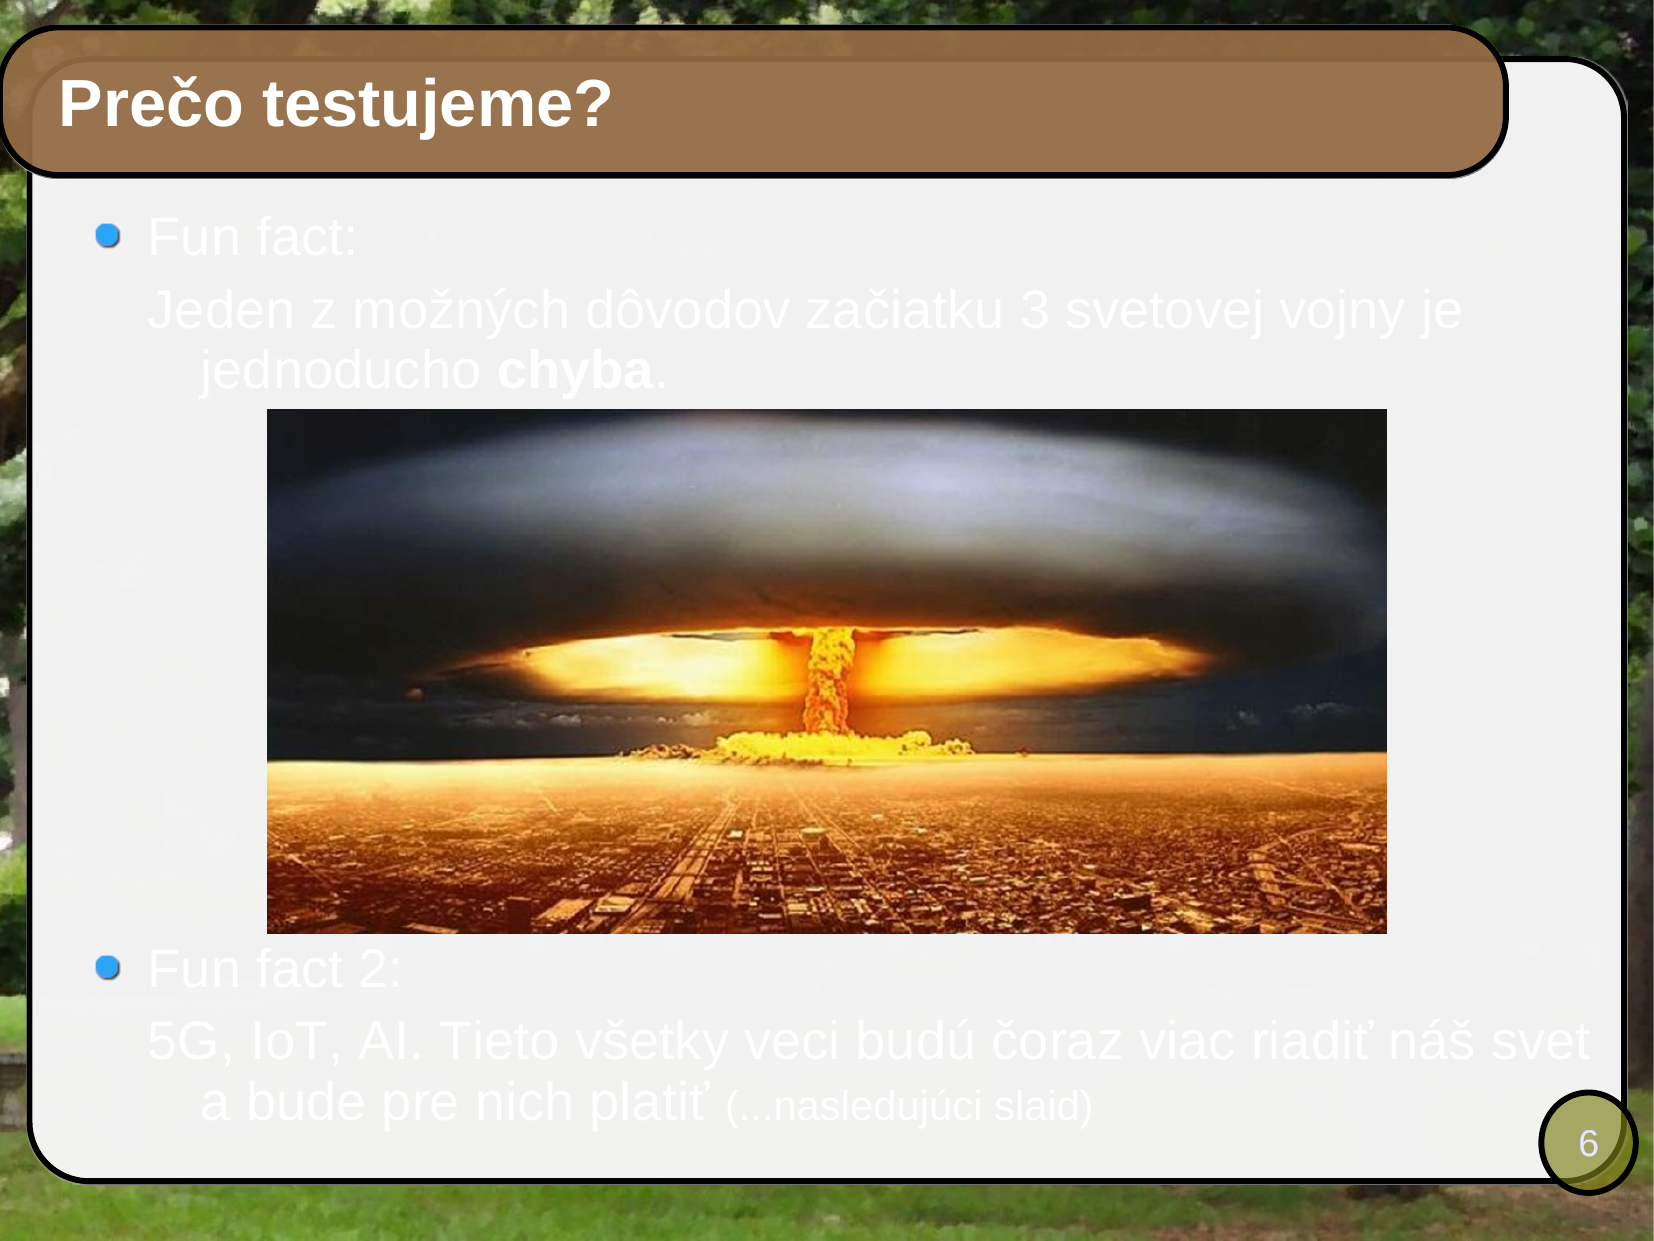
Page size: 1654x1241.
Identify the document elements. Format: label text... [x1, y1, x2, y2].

picture [267, 409, 1387, 934]
picture [0, 0, 1654, 1241]
list Fun fact: Jeden z možných dôvodov začiatku 3 svetovej vojny je jednoducho chyba. [59, 206, 1595, 401]
list Fun fact 2: 5G, IoT, AI. Tieto všetky veci budú čoraz viac riadiť náš svet a bude pre nich platiť (...nasledujúci slaid) [59, 938, 1595, 1132]
title Prečo testujeme? [59, 29, 1447, 178]
